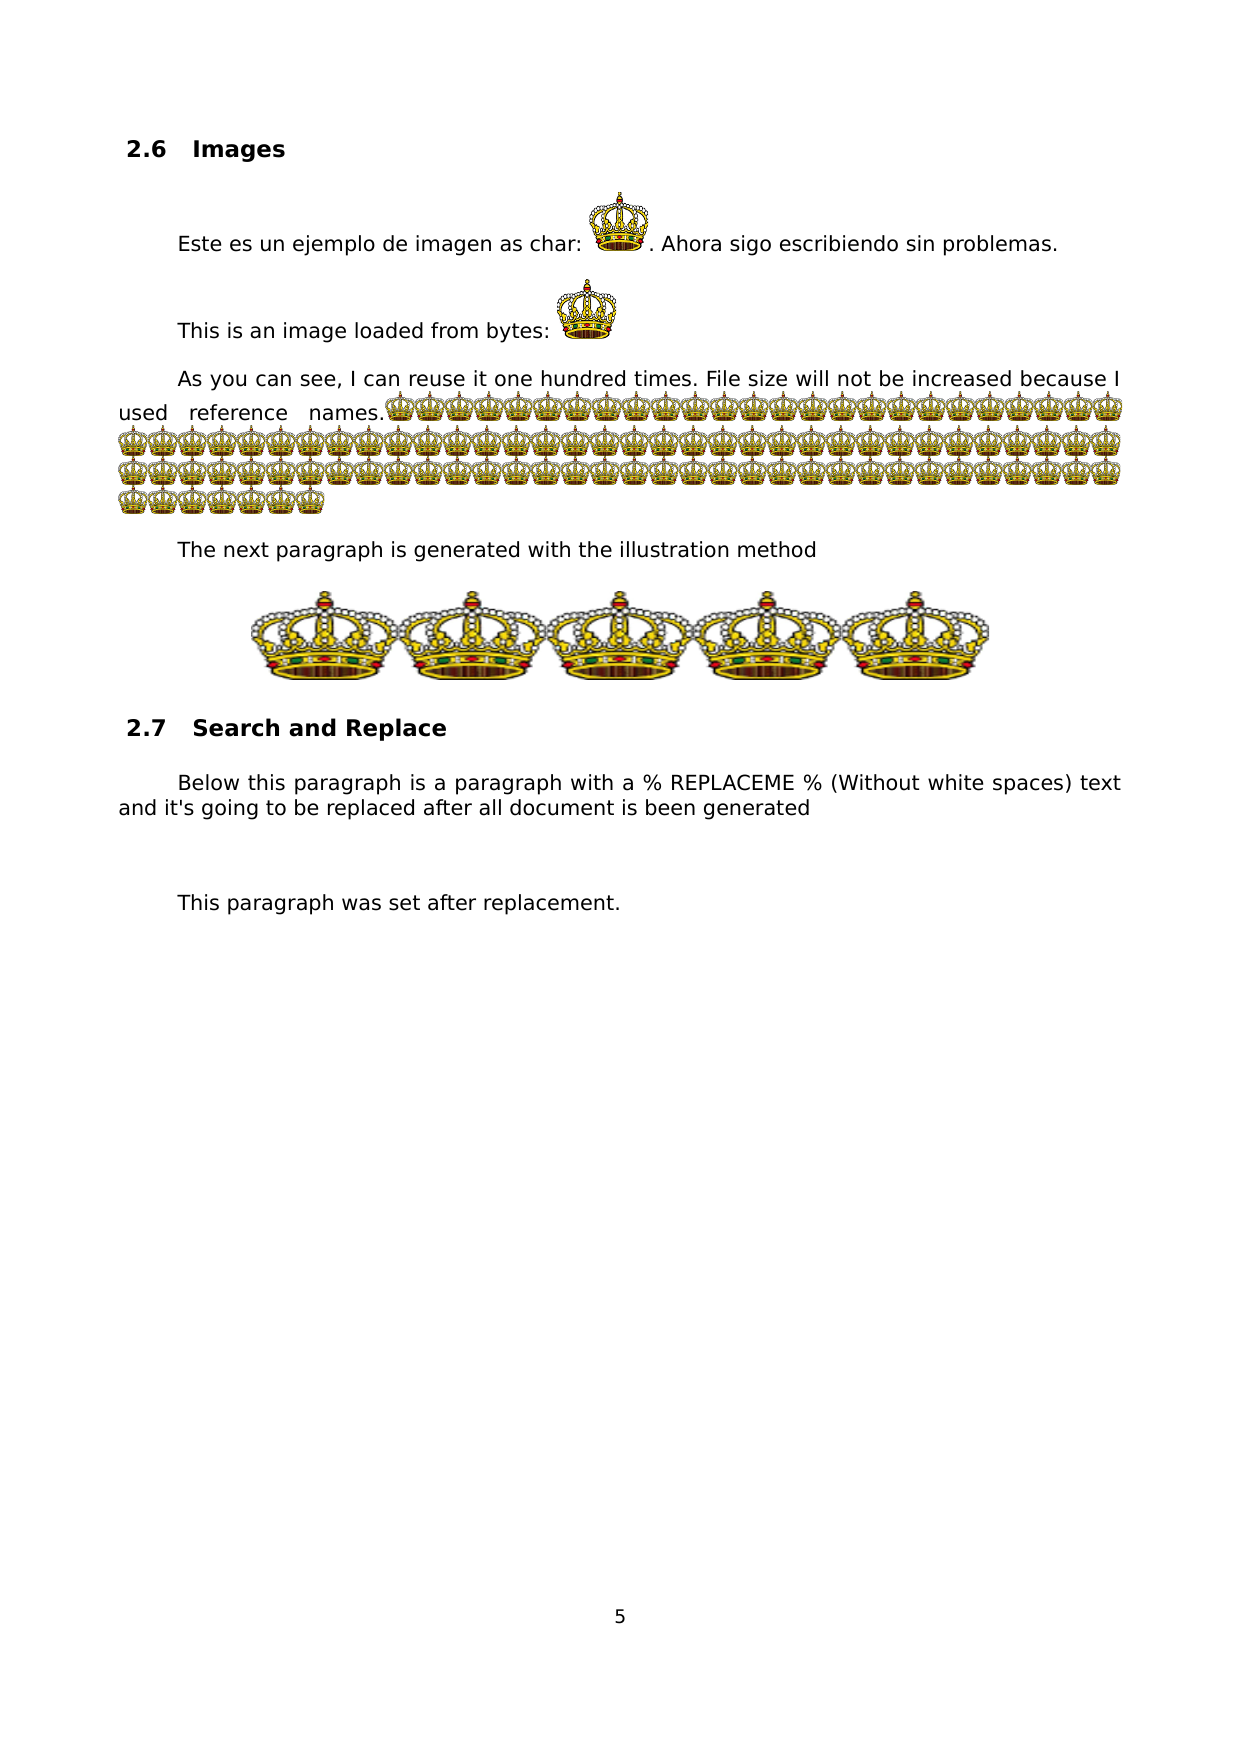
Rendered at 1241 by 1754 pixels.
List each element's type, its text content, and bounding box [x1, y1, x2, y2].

text Este es un ejemplo de imagen as char: . Ahora sigo escribiendo sin problemas. [118, 192, 1122, 256]
subtitle Images [118, 136, 1122, 162]
picture [385, 391, 1123, 421]
text Below this paragraph is a paragraph with a % REPLACEME % (Without white spaces) text and it's going to be replaced after all document is been generated [118, 771, 1122, 820]
picture [118, 425, 1121, 514]
text This is an image loaded from bytes: [118, 279, 1122, 343]
picture [589, 192, 649, 251]
text This paragraph was set after replacement. [118, 891, 1122, 916]
text The next paragraph is generated with the illustration method [118, 538, 1122, 562]
text As you can see, I can reuse it one hundred times. File size will not be increased because I used reference names. [118, 367, 1122, 514]
picture [557, 279, 617, 339]
subtitle Search and Replace [118, 715, 1122, 742]
picture [251, 591, 990, 680]
